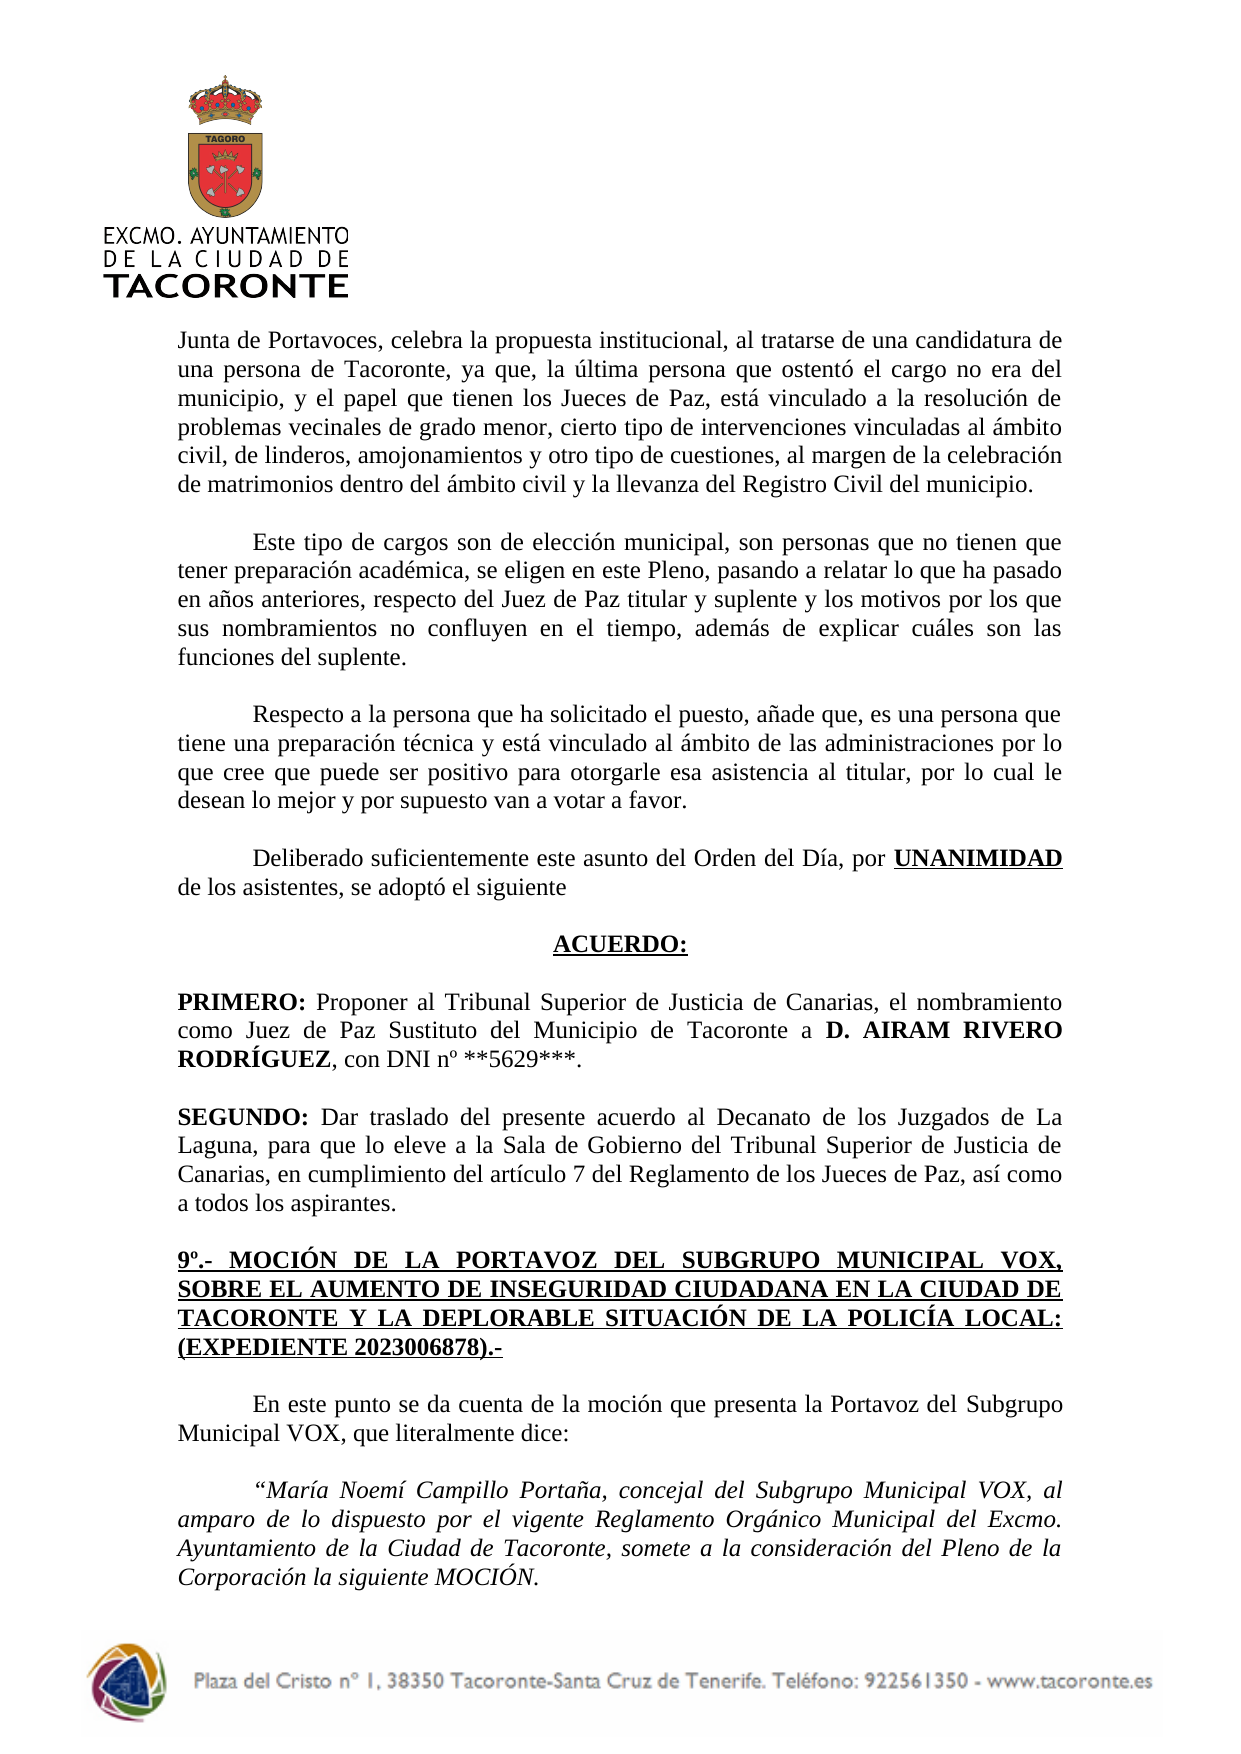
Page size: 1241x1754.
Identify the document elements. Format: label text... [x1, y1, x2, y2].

text “María Noemí Campillo Portaña, concejal del Subgrupo Municipal VOX, al amparo de lo dispuesto por el vigente Reglamento Orgánico Municipal del Excmo. Ayuntamiento de la Ciudad de Tacoronte, somete a la consideración del Pleno de la Corporación la siguiente MOCIÓN. [177, 1475, 1063, 1590]
text PRIMERO: Proponer al Tribunal Superior de Justicia de Canarias, el nombramiento como Juez de Paz Sustituto del Municipio de Tacoronte a D. AIRAM RIVERO RODRÍGUEZ, con DNI nº **5629***. [177, 987, 1063, 1073]
text Deliberado suficientemente este asunto del Orden del Día, por UNANIMIDAD de los asistentes, se adoptó el siguiente [177, 843, 1063, 900]
text (EXPEDIENTE 2023006878).- [177, 1329, 1063, 1360]
text En este punto se da cuenta de la moción que presenta la Portavoz del Subgrupo Municipal VOX, que literalmente dice: [177, 1389, 1063, 1447]
text Este tipo de cargos son de elección municipal, son personas que no tienen que tener preparación académica, se eligen en este Pleno, pasando a relatar lo que ha pasado en años anteriores, respecto del Juez de Paz titular y suplente y los motivos por los que sus nombramientos no confluyen en el tiempo, además de explicar cuáles son las funciones del suplente. [177, 527, 1063, 670]
text Junta de Portavoces, celebra la propuesta institucional, al tratarse de una candidatura de una persona de Tacoronte, ya que, la última persona que ostentó el cargo no era del municipio, y el papel que tienen los Jueces de Paz, está vinculado a la resolución de problemas vecinales de grado menor, cierto tipo de intervenciones vinculadas al ámbito civil, de linderos, amojonamientos y otro tipo de cuestiones, al margen de la celebración de matrimonios dentro del ámbito civil y la llevanza del Registro Civil del municipio. [177, 325, 1063, 498]
subtitle ACUERDO: [177, 929, 1063, 958]
text 9º.- MOCIÓN DE LA PORTAVOZ DEL SUBGRUPO MUNICIPAL VOX, [177, 1245, 1063, 1270]
picture [80, 1630, 1163, 1737]
text SEGUNDO: Dar traslado del presente acuerdo al Decanato de los Juzgados de La Laguna, para que lo eleve a la Sala de Gobierno del Tribunal Superior de Justicia de Canarias, en cumplimiento del artículo 7 del Reglamento de los Jueces de Paz, así como a todos los aspirantes. [177, 1102, 1063, 1217]
text Respecto a la persona que ha solicitado el puesto, añade que, es una persona que tiene una preparación técnica y está vinculado al ámbito de las administraciones por lo que cree que puede ser positivo para otorgarle esa asistencia al titular, por lo cual le desean lo mejor y por supuesto van a votar a favor. [177, 699, 1063, 814]
picture [103, 75, 348, 298]
text TACORONTE Y LA DEPLORABLE SITUACIÓN DE LA POLICÍA LOCAL: [177, 1300, 1063, 1328]
text SOBRE EL AUMENTO DE INSEGURIDAD CIUDADANA EN LA CIUDAD DE [177, 1271, 1063, 1299]
